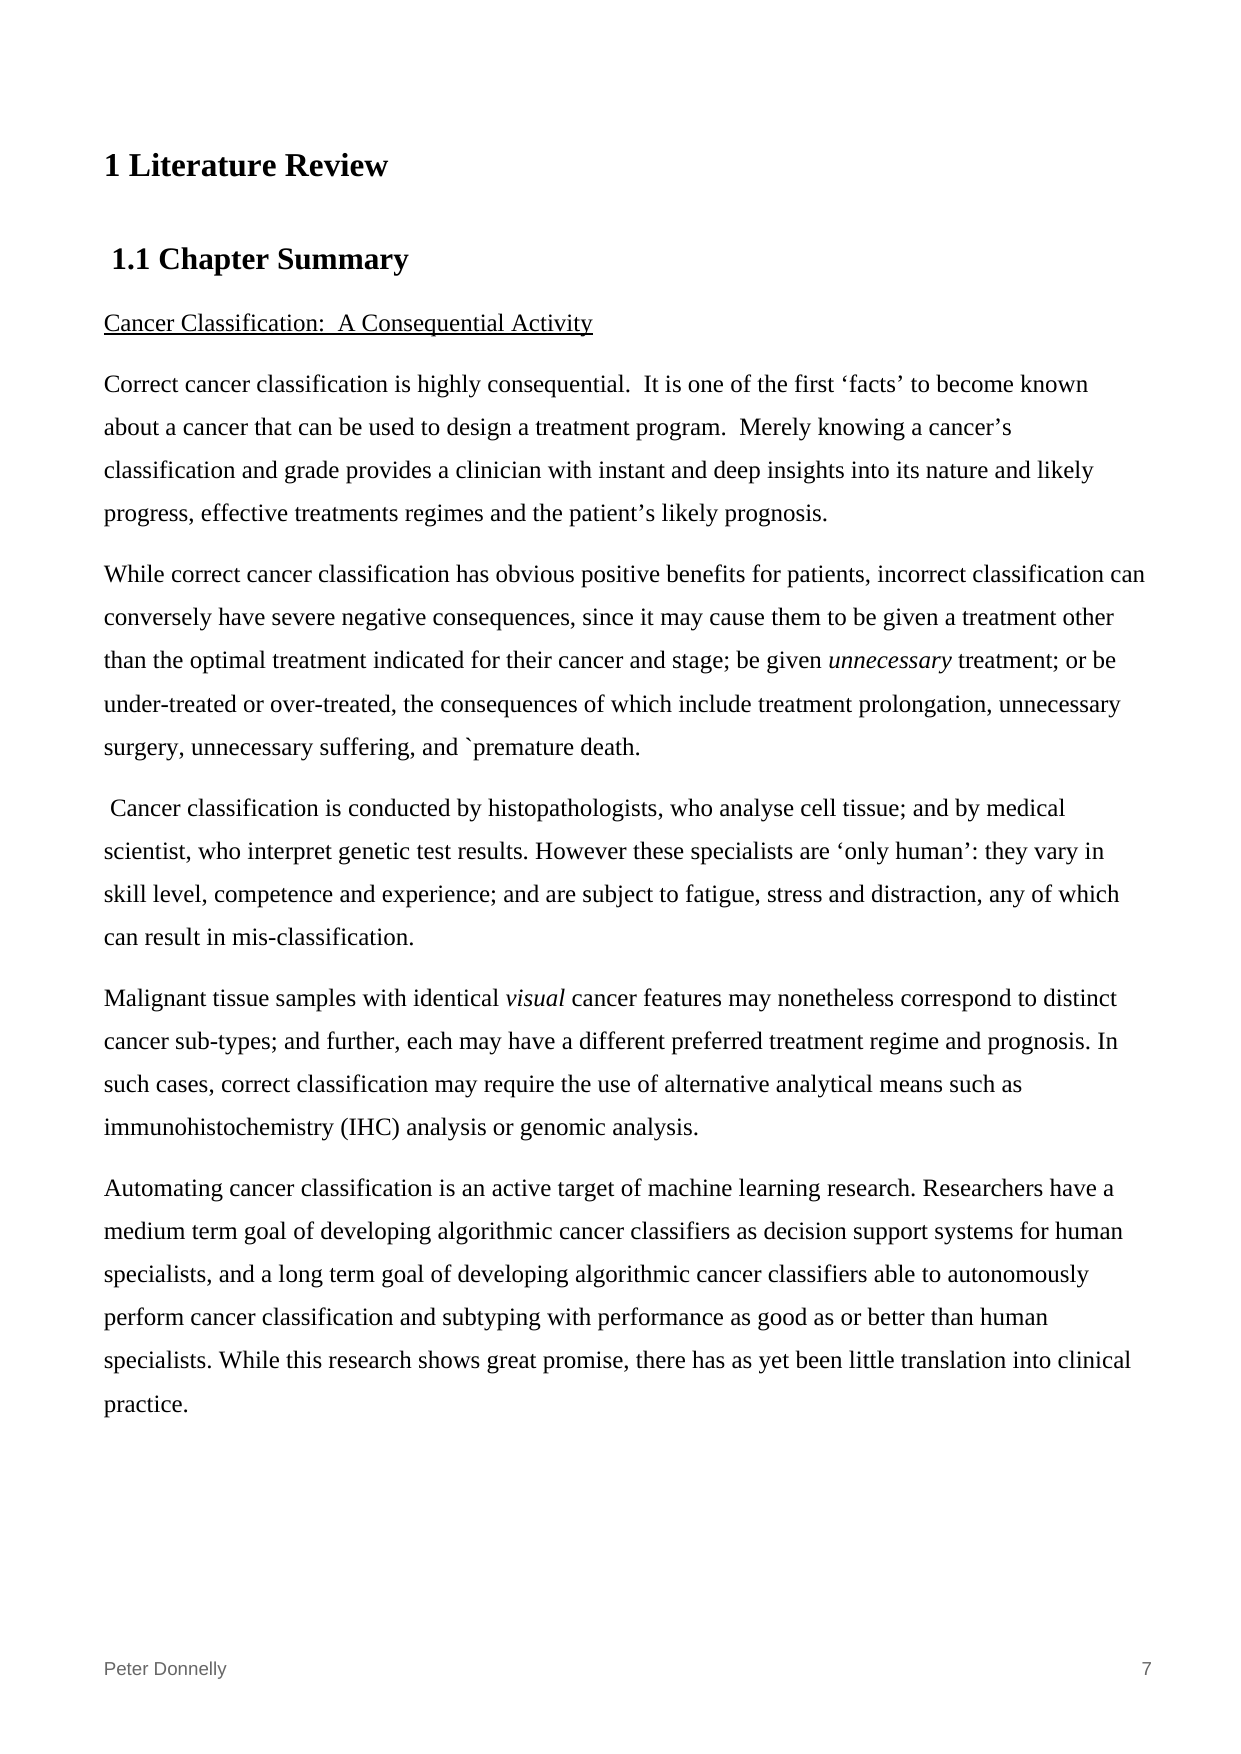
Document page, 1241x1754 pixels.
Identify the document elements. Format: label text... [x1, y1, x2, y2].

text Cancer classification is conducted by histopathologists, who analyse cell tissue; and by medical scientist, who interpret genetic test results. However these specialists are ‘only human’: they vary in skill level, competence and experience; and are subject to fatigue, stress and distraction, any of which can result in mis-classification. [103, 793, 1146, 951]
text While correct cancer classification has obvious positive benefits for patients, incorrect classification can conversely have severe negative consequences, since it may cause them to be given a treatment other than the optimal treatment indicated for their cancer and stage; be given unnecessary treatment; or be under-treated or over-treated, the consequences of which include treatment prolongation, unnecessary surgery, unnecessary suffering, and `premature death. [103, 559, 1146, 761]
text Correct cancer classification is highly consequential. It is one of the first ‘facts’ to become known about a cancer that can be used to design a treatment program. Merely knowing a cancer’s classification and grade provides a clinician with instant and deep insights into its nature and likely progress, effective treatments regimes and the patient’s likely prognosis. [103, 369, 1146, 527]
text Cancer Classification: A Consequential Activity [103, 308, 1146, 337]
text Malignant tissue samples with identical visual cancer features may nonetheless correspond to distinct cancer sub-types; and further, each may have a different preferred treatment regime and prognosis. In such cases, correct classification may require the use of alternative analytical means such as immunohistochemistry (IHC) analysis or genomic analysis. [103, 983, 1146, 1141]
text Automating cancer classification is an active target of machine learning research. Researchers have a medium term goal of developing algorithmic cancer classifiers as decision support systems for human specialists, and a long term goal of developing algorithmic cancer classifiers able to autonomously perform cancer classification and subtyping with performance as good as or better than human specialists. While this research shows great promise, there has as yet been little translation into clinical practice. [103, 1173, 1146, 1417]
subtitle Chapter Summary [103, 240, 1146, 276]
subtitle Literature Review [103, 145, 1146, 183]
